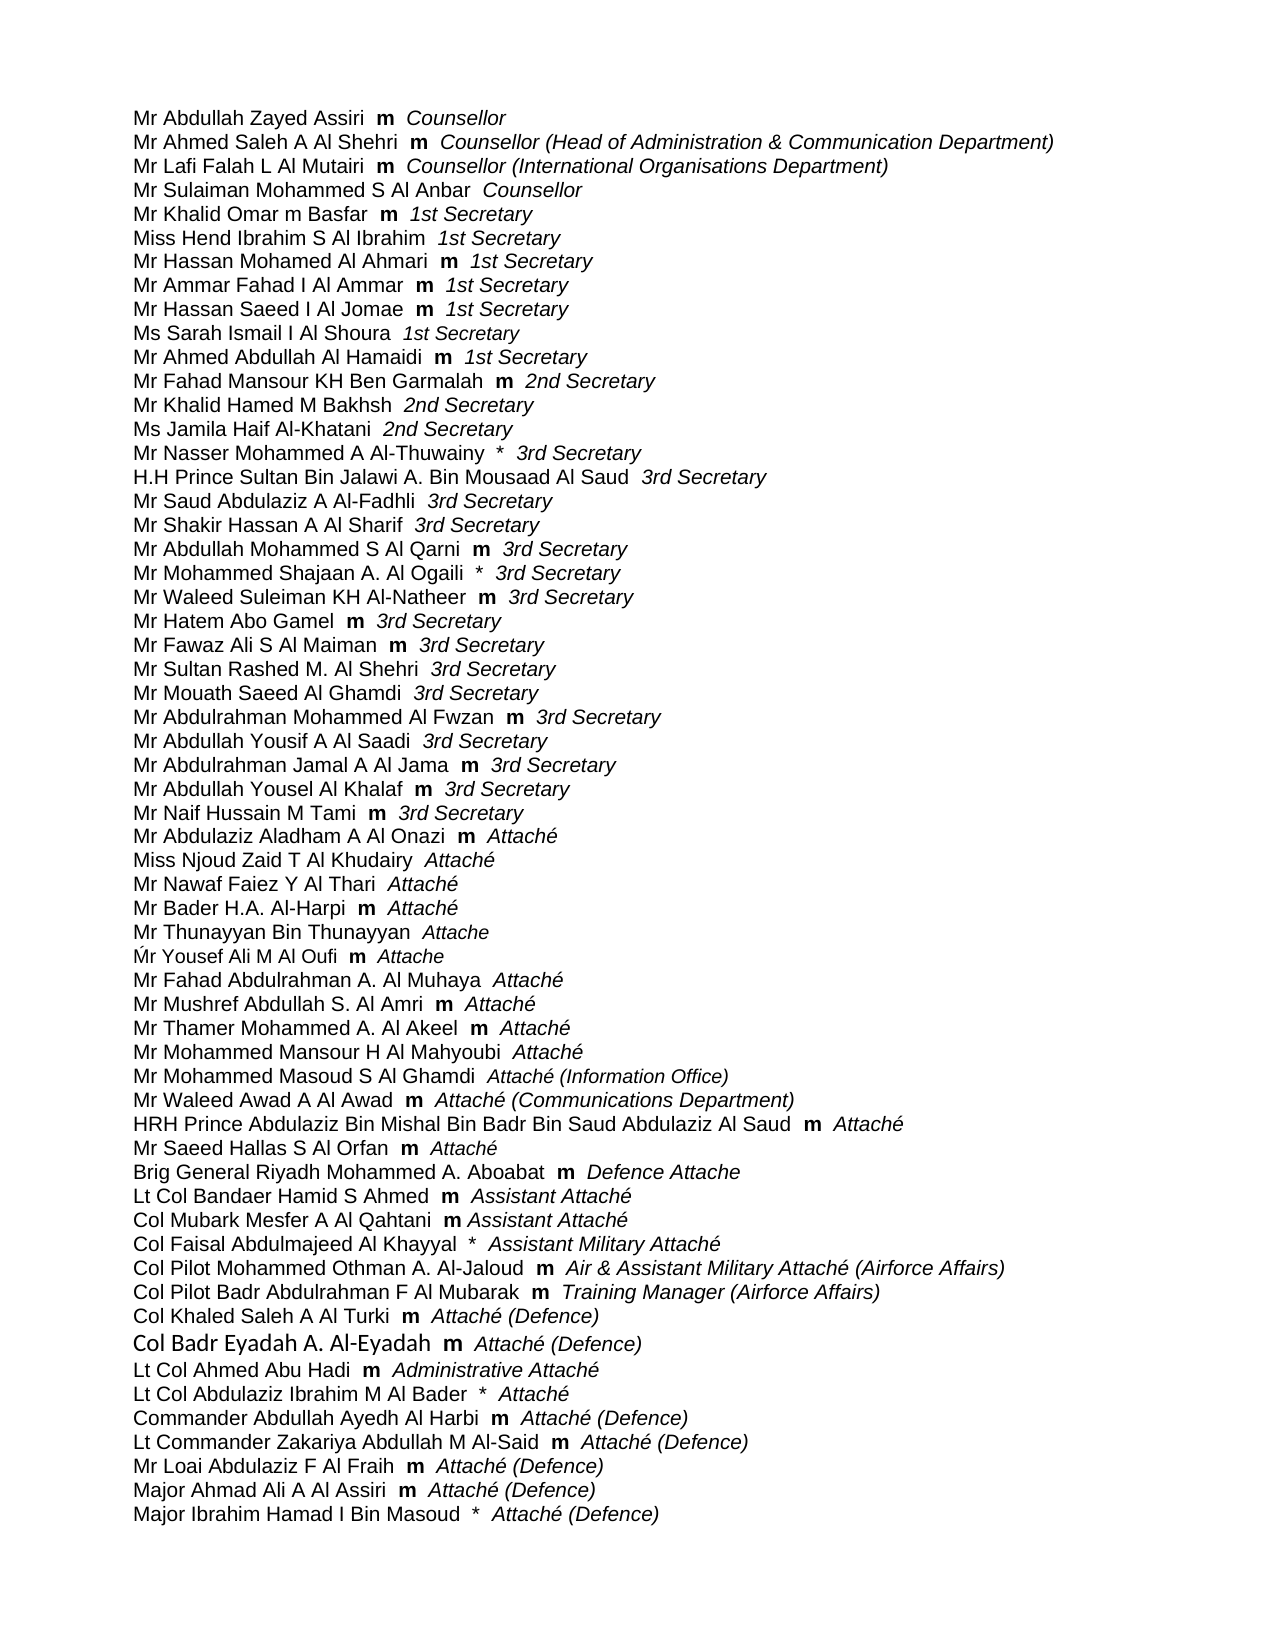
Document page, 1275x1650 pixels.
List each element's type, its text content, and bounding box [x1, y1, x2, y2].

text HRH Prince Abdulaziz Bin Mishal Bin Badr Bin Saud Abdulaziz Al Saud m Attaché [133, 1112, 1181, 1136]
text Mr Thunayyan Bin Thunayyan Attache [133, 920, 1181, 944]
text Mr Abdulrahman Mohammed Al Fwzan m 3rd Secretary [133, 704, 1181, 728]
text Mr Waleed Awad A Al Awad m Attaché (Communications Department) [133, 1088, 1181, 1112]
text Major Ibrahim Hamad I Bin Masoud * Attaché (Defence) [133, 1502, 1181, 1526]
text Mr Naif Hussain M Tami m 3rd Secretary [133, 800, 1181, 824]
text Lt Col Abdulaziz Ibrahim M Al Bader * Attaché [133, 1382, 1181, 1406]
text Mr Loai Abdulaziz F Al Fraih m Attaché (Defence) [133, 1454, 1181, 1478]
text Mr Abdullah Mohammed S Al Qarni m 3rd Secretary [133, 537, 1181, 561]
text Col Khaled Saleh A Al Turki m Attaché (Defence) [133, 1303, 1181, 1327]
text Mr Thamer Mohammed A. Al Akeel m Attaché [133, 1016, 1181, 1040]
text Mr Sulaiman Mohammed S Al Anbar Counsellor [133, 177, 1181, 201]
text Col Mubark Mesfer A Al Qahtani m Assistant Attaché [133, 1208, 1181, 1232]
text Mr Nasser Mohammed A Al-Thuwainy * 3rd Secretary [133, 441, 1181, 465]
text Mr Sultan Rashed M. Al Shehri 3rd Secretary [133, 657, 1181, 681]
text Mr Abdulrahman Jamal A Al Jama m 3rd Secretary [133, 752, 1181, 776]
text H.H Prince Sultan Bin Jalawi A. Bin Mousaad Al Saud 3rd Secretary [133, 465, 1181, 489]
text Col Pilot Badr Abdulrahman F Al Mubarak m Training Manager (Airforce Affairs) [133, 1279, 1181, 1303]
text Mr Mohammed Masoud S Al Ghamdi Attaché (Information Office) [133, 1064, 1181, 1088]
text Mr Mohammed Mansour H Al Mahyoubi Attaché [133, 1040, 1181, 1064]
text Mr Khalid Omar m Basfar m 1st Secretary Miss Hend Ibrahim S Al Ibrahim 1st Secretary [133, 201, 1181, 249]
text Lt Col Bandaer Hamid S Ahmed m Assistant Attaché [133, 1184, 1181, 1208]
text Mr Lafi Falah L Al Mutairi m Counsellor (International Organisations Department) [133, 153, 1181, 177]
text Ms Sarah Ismail I Al Shoura 1st Secretary [133, 321, 1181, 345]
text Mr Waleed Suleiman KH Al-Natheer m 3rd Secretary [133, 585, 1181, 609]
text Mr Fawaz Ali S Al Maiman m 3rd Secretary [133, 633, 1181, 657]
text Ḿr Yousef Ali M Al Oufi m Attache [133, 944, 1181, 968]
text Mr Saud Abdulaziz A Al-Fadhli 3rd Secretary Mr Shakir Hassan A Al Sharif 3rd Secretary [133, 489, 1181, 537]
text Mr Saeed Hallas S Al Orfan m Attaché [133, 1136, 1181, 1160]
text Commander Abdullah Ayedh Al Harbi m Attaché (Defence) Lt Commander Zakariya Abdullah M Al-Said m Attaché (Defence) [133, 1406, 1181, 1454]
text Mr Abdullah Zayed Assiri m Counsellor Mr Ahmed Saleh A Al Shehri m Counsellor (Head of Administration & Communication Department) [133, 106, 1181, 153]
text Mr Hatem Abo Gamel m 3rd Secretary [133, 609, 1181, 633]
text Mr Ammar Fahad I Al Ammar m 1st Secretary [133, 273, 1181, 297]
text Mr Fahad Mansour KH Ben Garmalah m 2nd Secretary [133, 369, 1181, 393]
text Brig General Riyadh Mohammed A. Aboabat m Defence Attache [133, 1160, 1181, 1184]
text Col Faisal Abdulmajeed Al Khayyal * Assistant Military Attaché Col Pilot Mohammed Othman A. Al-Jaloud m Air & Assistant Military Attaché (Airforce Affairs) [133, 1232, 1181, 1279]
text Miss Njoud Zaid T Al Khudairy Attaché Mr Nawaf Faiez Y Al Thari Attaché [133, 848, 1181, 896]
text Mr Mohammed Shajaan A. Al Ogaili * 3rd Secretary [133, 561, 1181, 585]
text Col Badr Eyadah A. Al-Eyadah m Attaché (Defence) Lt Col Ahmed Abu Hadi m Administrative Attaché [133, 1327, 1181, 1382]
text Mr Hassan Mohamed Al Ahmari m 1st Secretary [133, 249, 1181, 273]
text Mr Khalid Hamed M Bakhsh 2nd Secretary [133, 393, 1181, 417]
text Mr Mouath Saeed Al Ghamdi 3rd Secretary [133, 681, 1181, 704]
text Mr Hassan Saeed I Al Jomae m 1st Secretary [133, 297, 1181, 321]
text Ms Jamila Haif Al-Khatani 2nd Secretary [133, 417, 1181, 441]
text Major Ahmad Ali A Al Assiri m Attaché (Defence) [133, 1478, 1181, 1502]
text Mr Abdulaziz Aladham A Al Onazi m Attaché [133, 824, 1181, 848]
text Mr Bader H.A. Al-Harpi m Attaché [133, 896, 1181, 920]
text Mr Fahad Abdulrahman A. Al Muhaya Attaché Mr Mushref Abdullah S. Al Amri m Attaché [133, 968, 1181, 1016]
text Mr Abdullah Yousif A Al Saadi 3rd Secretary [133, 728, 1181, 752]
text Mr Abdullah Yousel Al Khalaf m 3rd Secretary [133, 776, 1181, 800]
text Mr Ahmed Abdullah Al Hamaidi m 1st Secretary [133, 345, 1181, 369]
